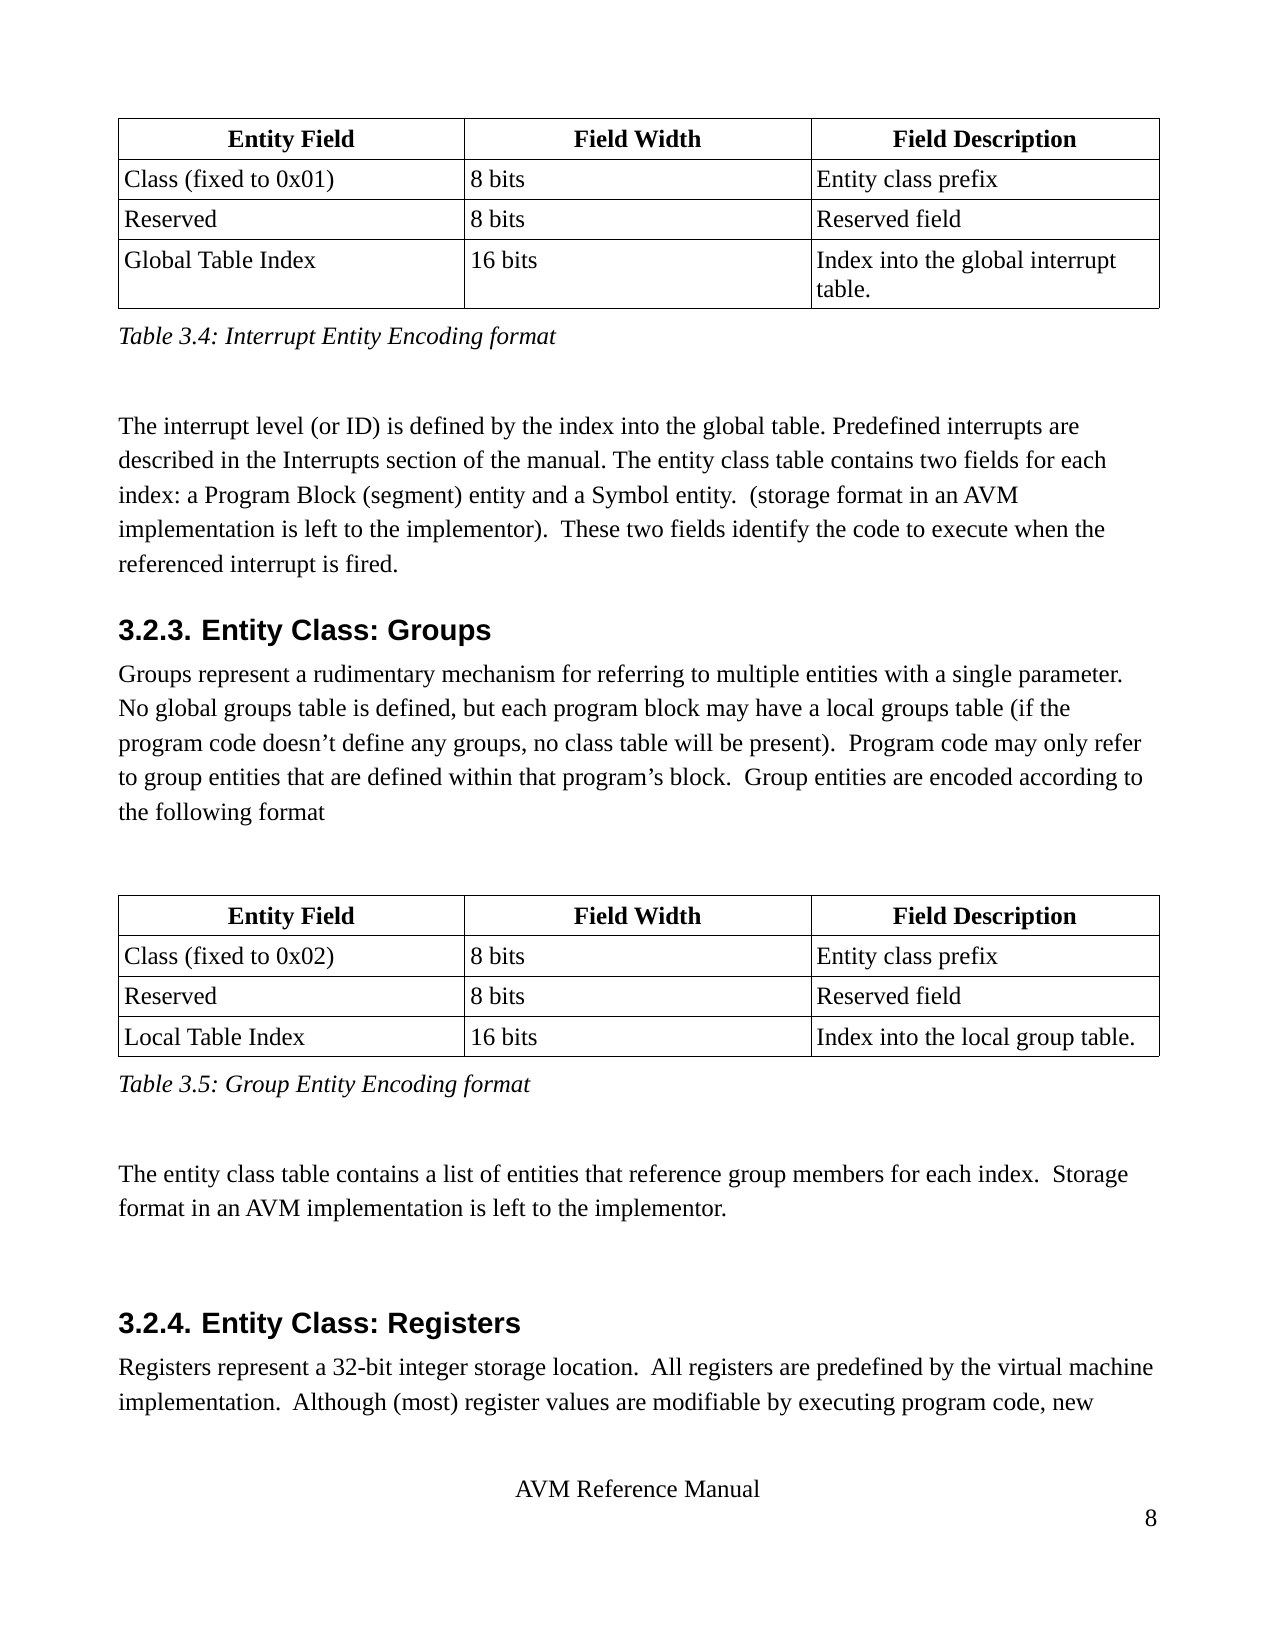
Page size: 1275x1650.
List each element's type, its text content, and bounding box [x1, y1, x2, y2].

table_cell Index into the global interrupt table. [812, 240, 1159, 308]
table_cell 16 bits [465, 1017, 811, 1056]
table_header Field Description [812, 119, 1159, 158]
table_cell 8 bits [465, 936, 811, 976]
text Registers represent a 32-bit integer storage location. All registers are predefined by the virtual machine implementation. Although (most) register values are modifiable by executing program code, new [118, 1352, 1157, 1416]
table_cell 8 bits [465, 200, 811, 239]
text The entity class table contains a list of entities that reference group members for each index. Storage format in an AVM implementation is left to the implementor. [118, 1159, 1157, 1222]
table_header Entity Field [119, 896, 464, 935]
table_cell Local Table Index [119, 1017, 464, 1056]
table_cell Reserved field [812, 977, 1159, 1016]
table_cell Reserved [119, 977, 464, 1016]
text Groups represent a rudimentary mechanism for referring to multiple entities with a single parameter. No global groups table is defined, but each program block may have a local groups table (if the program code doesn’t define any groups, no class table will be present). Program code may only refer to group entities that are defined within that program’s block. Group entities are encoded according to the following format [118, 659, 1157, 826]
table_cell Index into the local group table. [812, 1017, 1159, 1056]
table_cell 16 bits [465, 240, 811, 308]
table_cell Class (fixed to 0x02) [119, 936, 464, 976]
text Table 3.5: Group Entity Encoding format [118, 1069, 1157, 1097]
table_header Field Width [465, 896, 811, 935]
table_cell 8 bits [465, 977, 811, 1016]
table_cell Reserved field [812, 200, 1159, 239]
table_cell Entity class prefix [812, 936, 1159, 976]
subtitle Entity Class: Groups [118, 613, 1157, 646]
table_header Field Width [465, 119, 811, 158]
text Table 3.4: Interrupt Entity Encoding format [118, 321, 1157, 349]
table_cell Reserved [119, 200, 464, 239]
table_header Entity Field [119, 119, 464, 158]
subtitle Entity Class: Registers [118, 1306, 1157, 1340]
table_cell Entity class prefix [812, 160, 1159, 199]
table_header Field Description [812, 896, 1159, 935]
table_cell Class (fixed to 0x01) [119, 160, 464, 199]
table_cell Global Table Index [119, 240, 464, 308]
text The interrupt level (or ID) is defined by the index into the global table. Predefined interrupts are described in the Interrupts section of the manual. The entity class table contains two fields for each index: a Program Block (segment) entity and a Symbol entity. (storage format in an AVM implementation is left to the implementor). These two fields identify the code to execute when the referenced interrupt is fired. [118, 411, 1157, 578]
table_cell 8 bits [465, 160, 811, 199]
